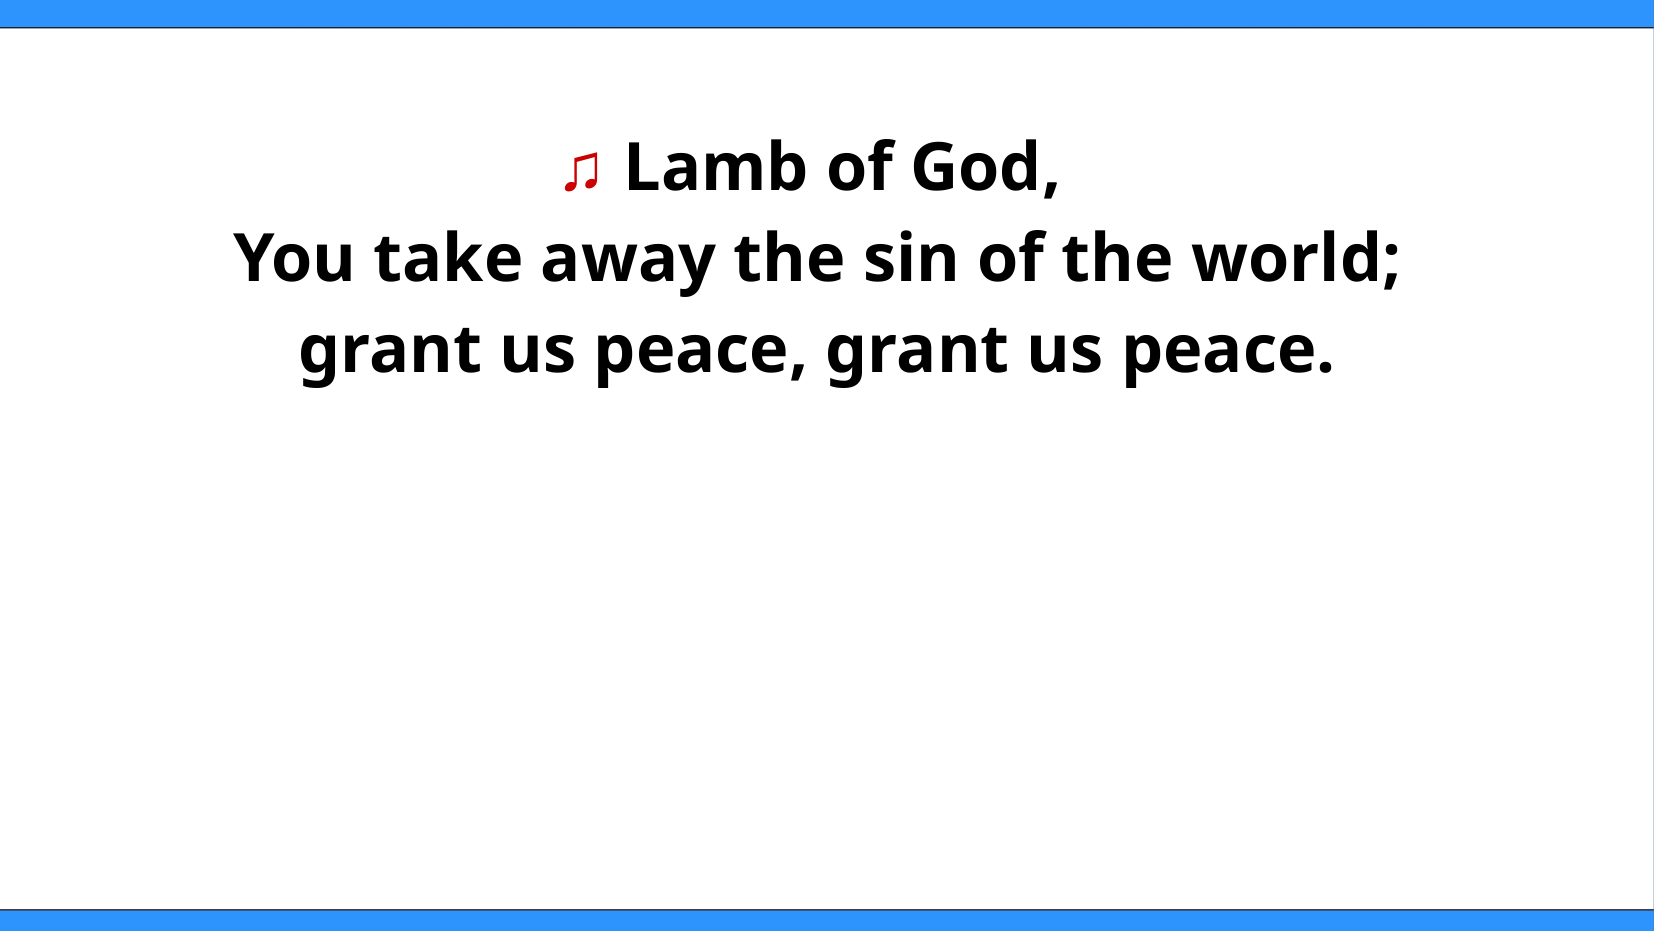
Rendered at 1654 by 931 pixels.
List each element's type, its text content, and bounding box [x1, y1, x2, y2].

picture [0, 0, 1654, 931]
text_box ♫ Lamb of God, You take away the sin of the world; grant us peace, grant us peace. [60, 37, 1576, 394]
